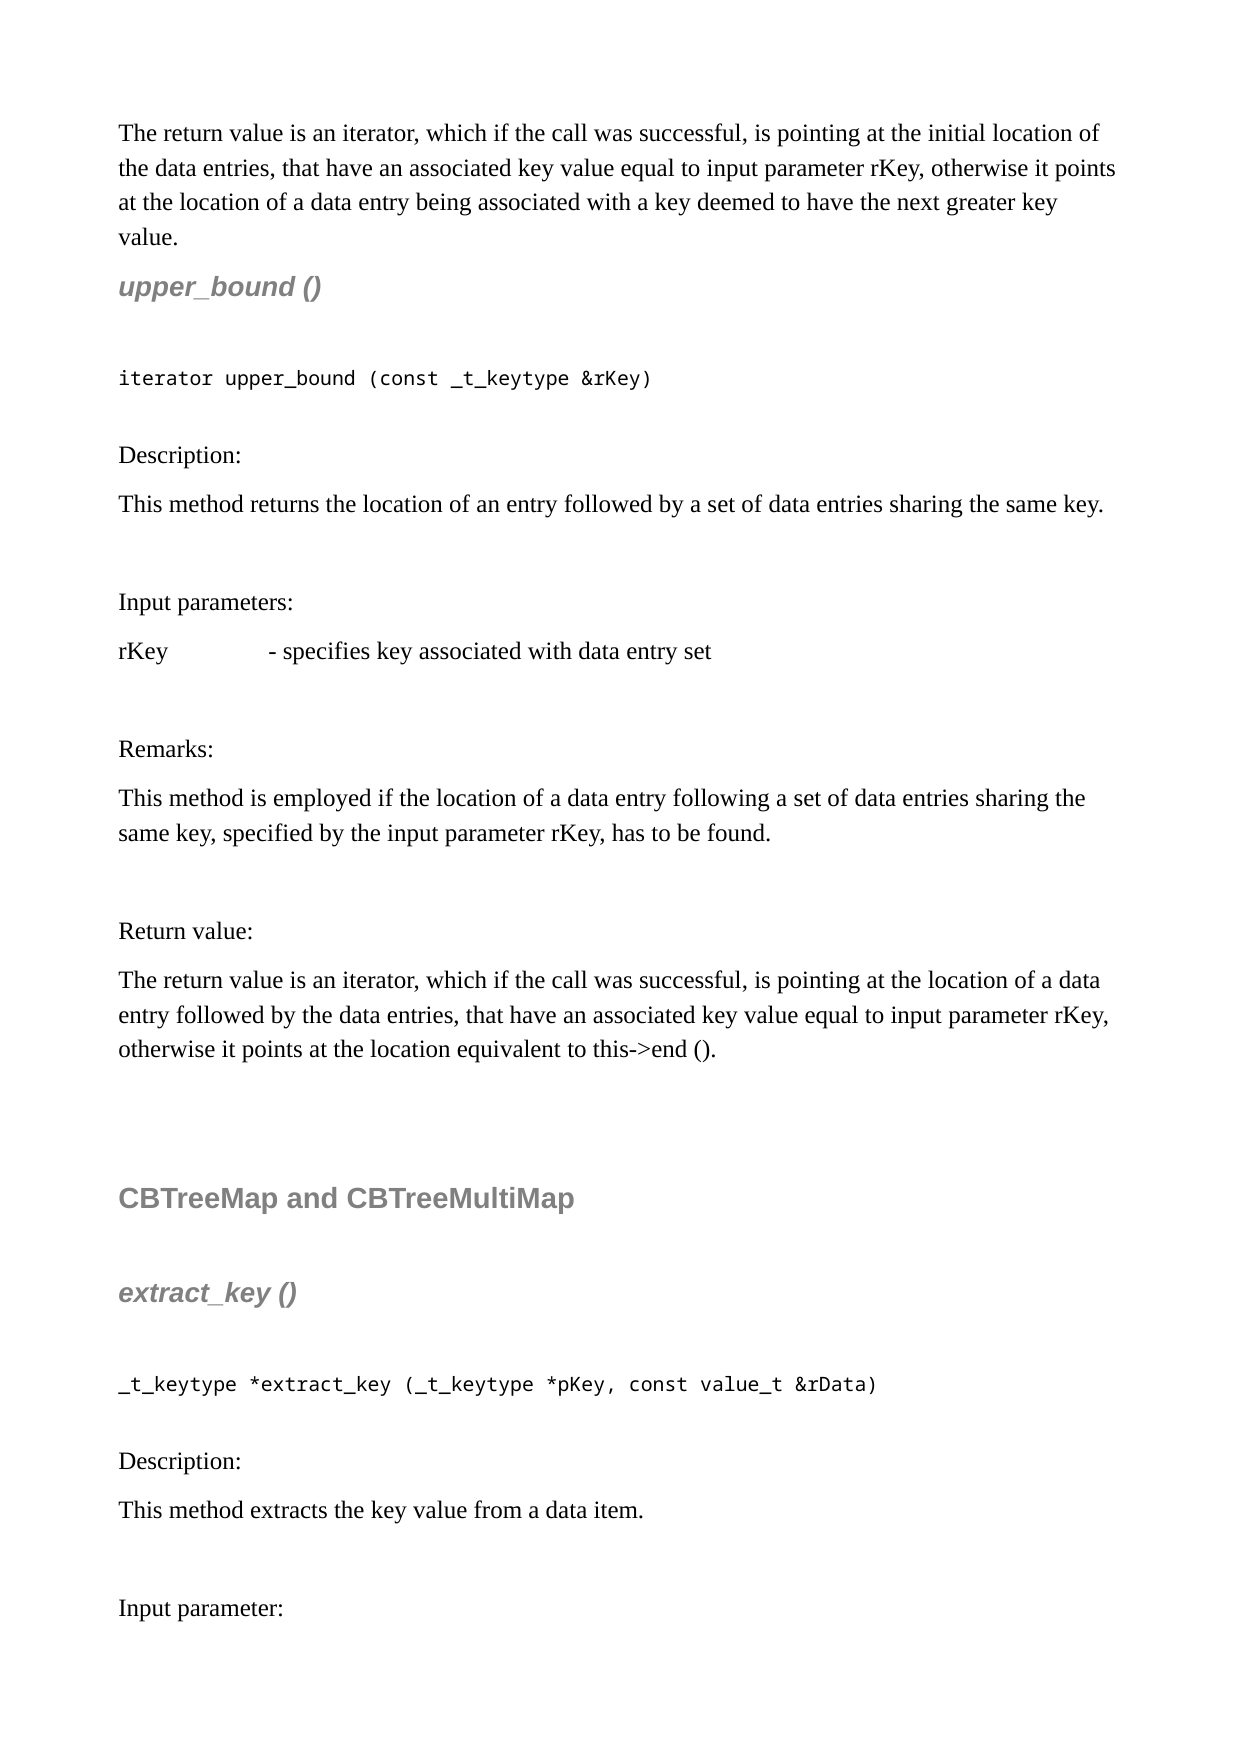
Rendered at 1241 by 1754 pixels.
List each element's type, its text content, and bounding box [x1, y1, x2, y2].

text Description: [118, 440, 1122, 469]
text iterator upper_bound (const _t_keytype &rKey) [118, 364, 1122, 391]
subtitle upper_bound () [118, 271, 1122, 302]
subtitle extract_key () [118, 1276, 1122, 1308]
text The return value is an iterator, which if the call was successful, is pointing at the initial location of the data entries, that have an associated key value equal to input parameter rKey, otherwise it points at the location of a data entry being associated with a key deemed to have the next greater key value. [118, 118, 1122, 250]
text _t_keytype *extract_key (_t_keytype *pKey, const value_t &rData) [118, 1370, 1122, 1397]
text Description: [118, 1446, 1122, 1475]
subtitle CBTreeMap and CBTreeMultiMap [118, 1181, 1122, 1215]
text This method returns the location of an entry followed by a set of data entries sharing the same key. [118, 489, 1122, 518]
text Input parameters: [118, 587, 1122, 616]
text This method is employed if the location of a data entry following a set of data entries sharing the same key, specified by the input parameter rKey, has to be found. [118, 783, 1122, 847]
text Remarks: [118, 734, 1122, 763]
text rKey - specifies key associated with data entry set [118, 636, 1122, 665]
text The return value is an iterator, which if the call was successful, is pointing at the location of a data entry followed by the data entries, that have an associated key value equal to input parameter rKey, otherwise it points at the location equivalent to this->end (). [118, 965, 1122, 1063]
text Input parameter: [118, 1593, 1122, 1622]
text This method extracts the key value from a data item. [118, 1495, 1122, 1524]
text Return value: [118, 916, 1122, 945]
